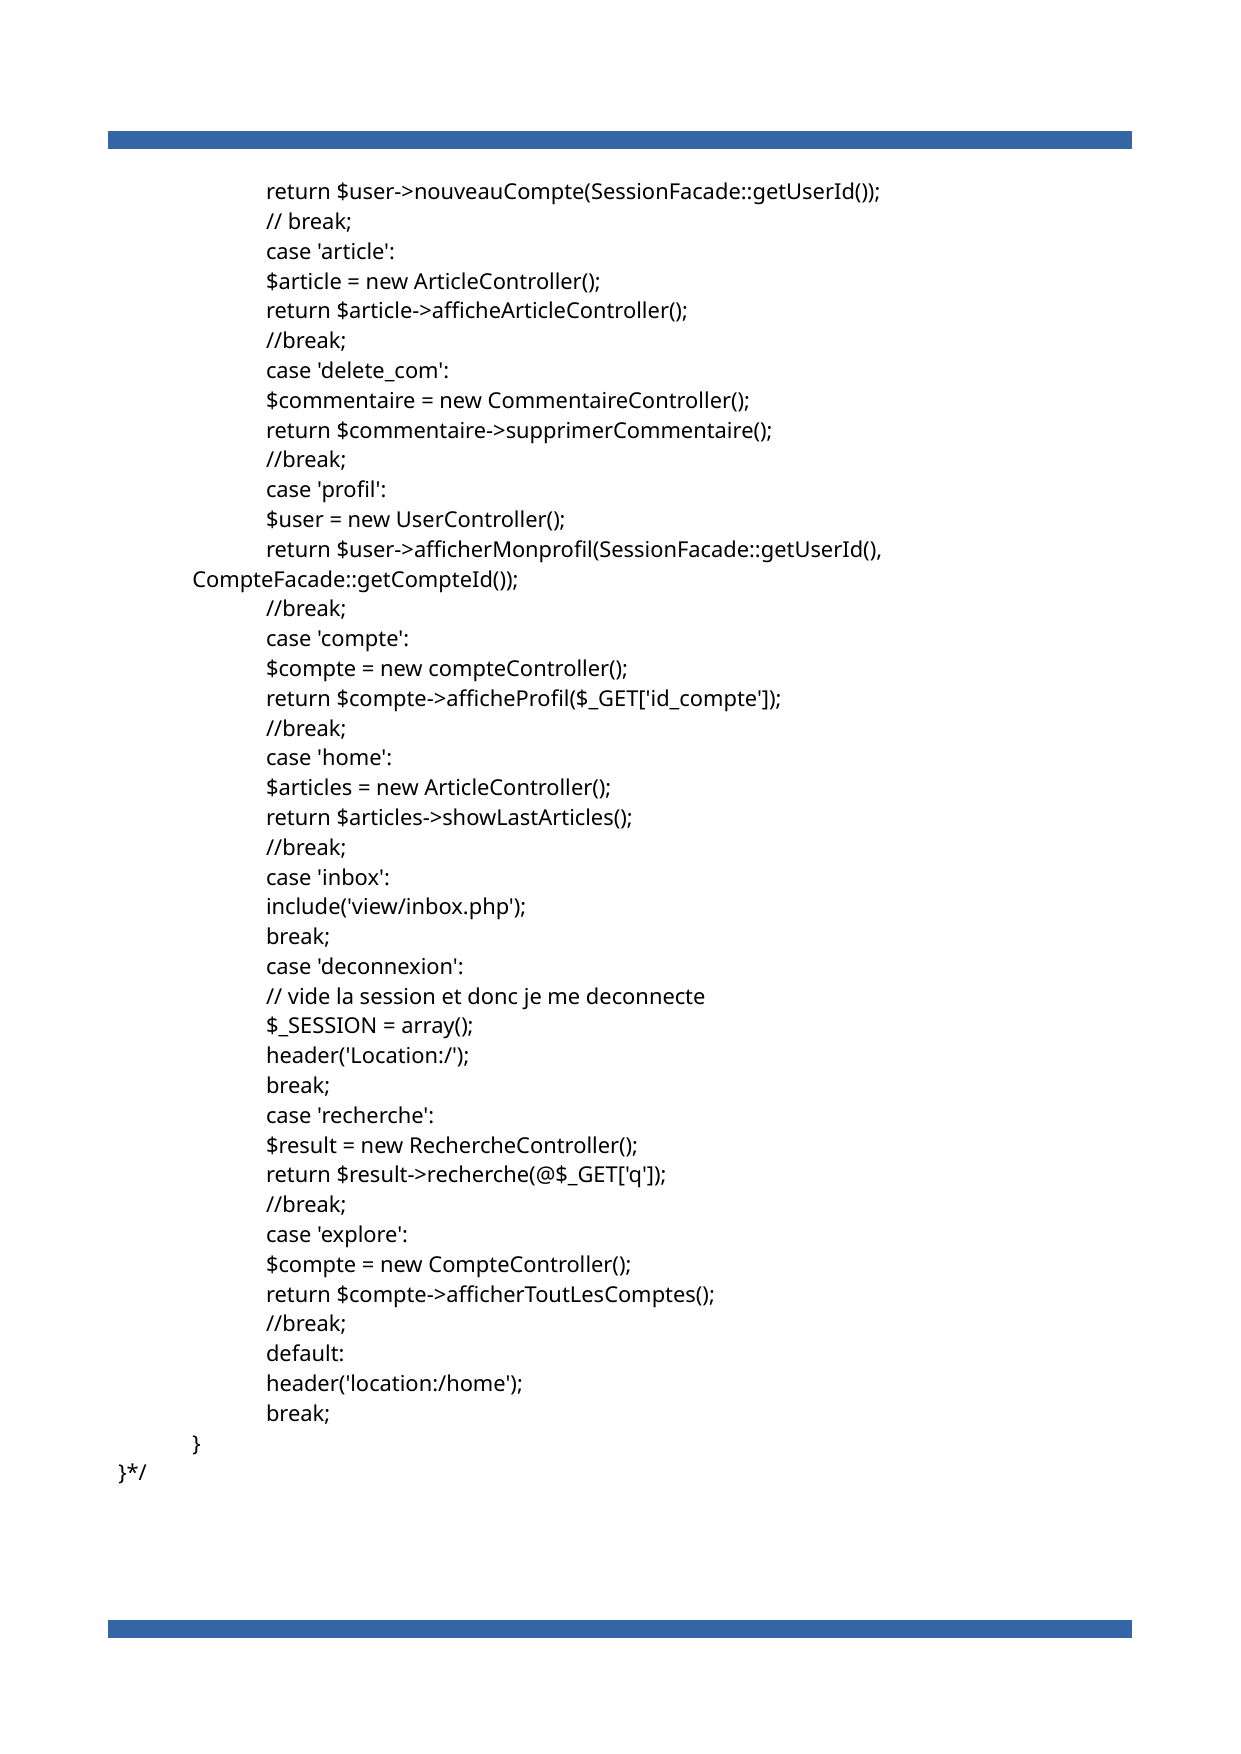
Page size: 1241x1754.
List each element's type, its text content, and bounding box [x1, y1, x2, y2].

text break; [118, 921, 1122, 951]
text return $user->afficherMonprofil(SessionFacade::getUserId(), CompteFacade::getCompteId()); [118, 534, 1122, 593]
text //break; [118, 593, 1122, 623]
text $articles = new ArticleController(); [118, 772, 1122, 802]
text return $compte->afficherToutLesComptes(); [118, 1279, 1122, 1308]
text //break; [118, 444, 1122, 474]
text $user = new UserController(); [118, 504, 1122, 534]
text //break; [118, 325, 1122, 355]
text return $compte->afficheProfil($_GET['id_compte']); [118, 683, 1122, 713]
text }*/ [118, 1457, 1122, 1487]
text header('location:/home'); [118, 1368, 1122, 1398]
text return $article->afficheArticleController(); [118, 296, 1122, 325]
text //break; [118, 713, 1122, 742]
text include('view/inbox.php'); [118, 891, 1122, 921]
text case 'profil': [118, 474, 1122, 504]
text case 'compte': [118, 623, 1122, 653]
text header('Location:/'); [118, 1040, 1122, 1070]
text case 'article': [118, 236, 1122, 266]
text $compte = new CompteController(); [118, 1249, 1122, 1279]
text default: [118, 1338, 1122, 1368]
text break; [118, 1070, 1122, 1100]
text case 'delete_com': [118, 355, 1122, 385]
text return $result->recherche(@$_GET['q']); [118, 1159, 1122, 1189]
text case 'explore': [118, 1219, 1122, 1249]
text $commentaire = new CommentaireController(); [118, 385, 1122, 415]
text } [118, 1428, 1122, 1457]
text return $articles->showLastArticles(); [118, 802, 1122, 832]
text //break; [118, 1189, 1122, 1219]
text $_SESSION = array(); [118, 1011, 1122, 1040]
text case 'deconnexion': [118, 951, 1122, 981]
text $result = new RechercheController(); [118, 1130, 1122, 1159]
text return $commentaire->supprimerCommentaire(); [118, 415, 1122, 444]
text //break; [118, 1308, 1122, 1338]
text // vide la session et donc je me deconnecte [118, 981, 1122, 1011]
text case 'inbox': [118, 862, 1122, 891]
text $compte = new compteController(); [118, 653, 1122, 683]
text case 'recherche': [118, 1100, 1122, 1130]
text return $user->nouveauCompte(SessionFacade::getUserId()); [118, 176, 1122, 206]
text // break; [118, 206, 1122, 236]
text break; [118, 1398, 1122, 1428]
text //break; [118, 832, 1122, 862]
text case 'home': [118, 742, 1122, 772]
text $article = new ArticleController(); [118, 266, 1122, 296]
